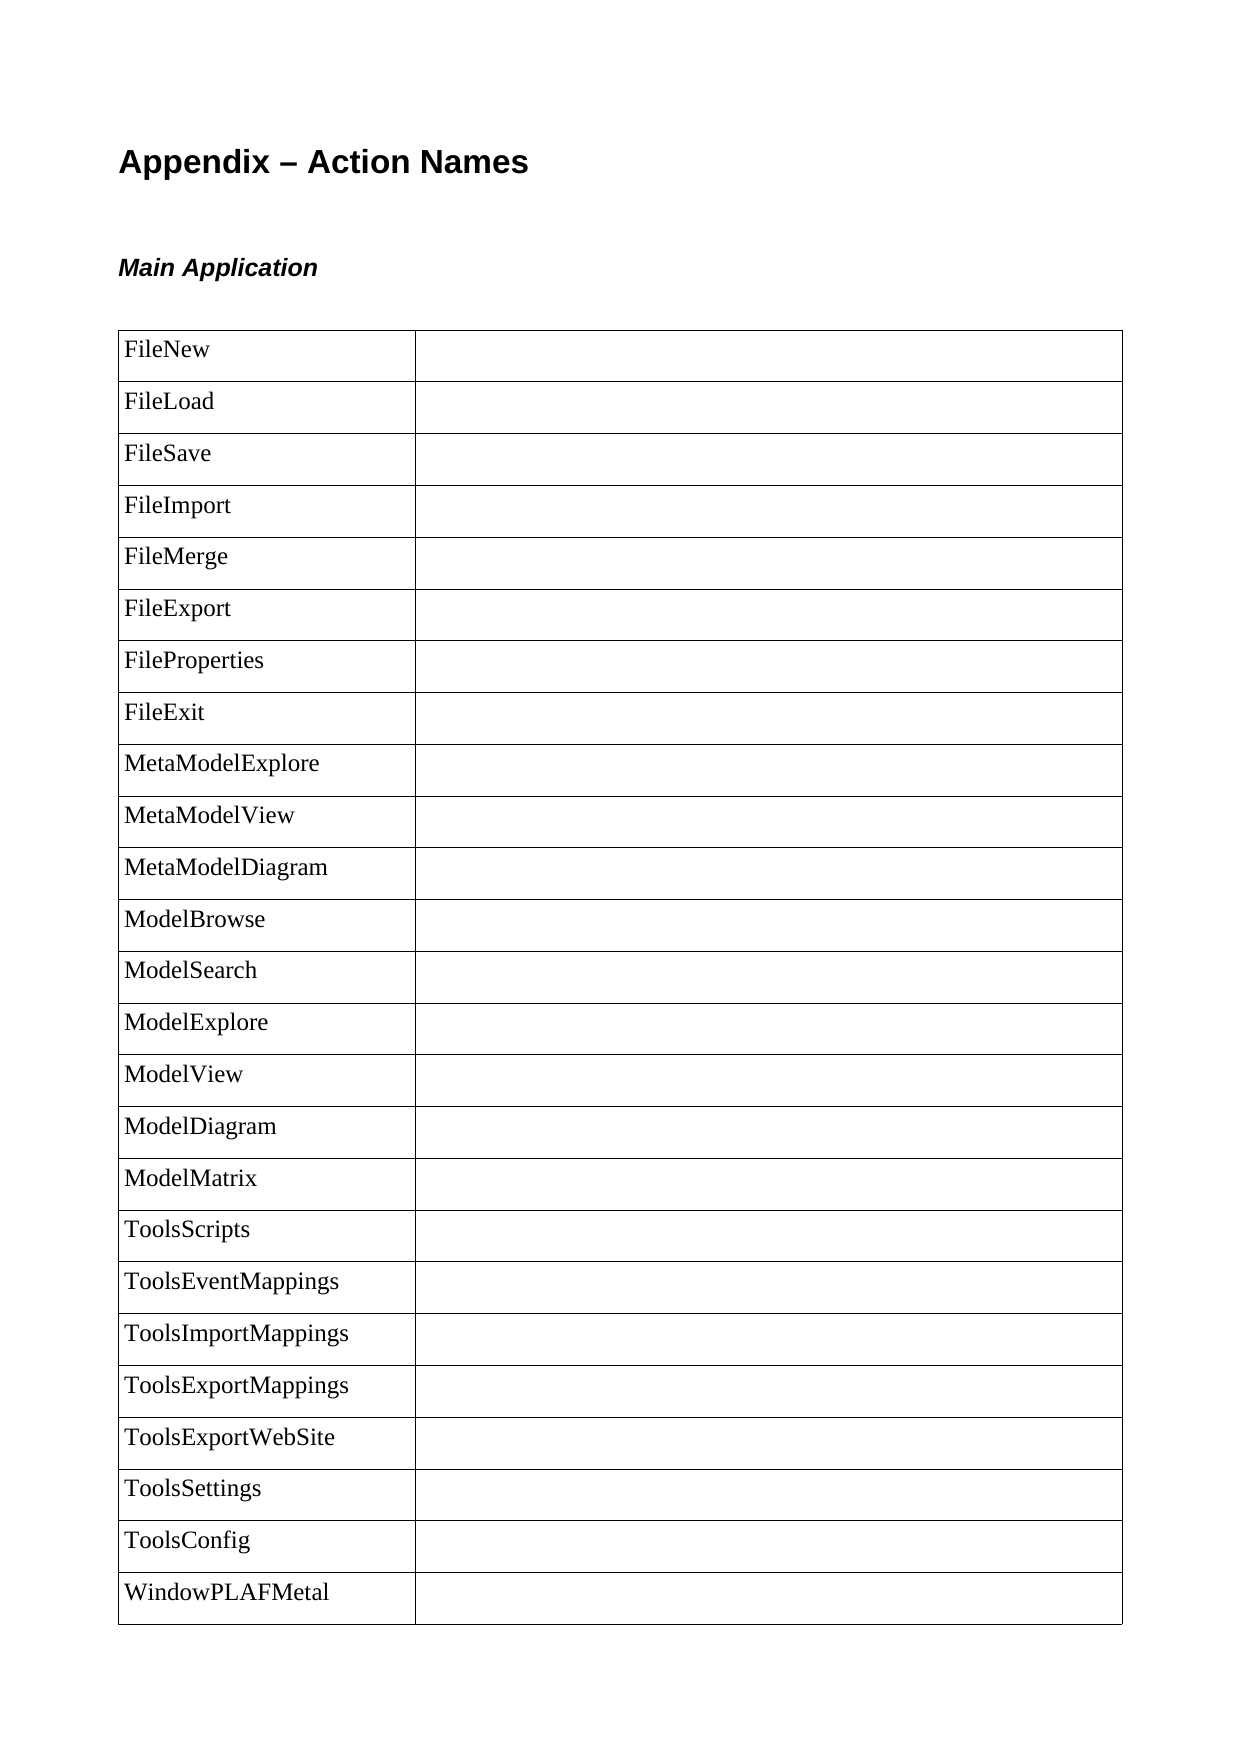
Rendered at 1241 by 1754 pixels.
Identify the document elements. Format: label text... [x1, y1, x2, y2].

table_cell FileSave [119, 434, 415, 485]
table_cell [416, 1470, 1122, 1520]
subtitle Main Application [118, 253, 1122, 281]
table_cell ModelBrowse [119, 900, 415, 951]
table_cell [416, 693, 1122, 744]
table_cell ModelDiagram [119, 1107, 415, 1158]
table_cell ToolsConfig [119, 1521, 415, 1572]
table_cell FileLoad [119, 382, 415, 433]
table_cell [416, 434, 1122, 485]
table_cell ToolsExportWebSite [119, 1418, 415, 1468]
table_cell [416, 1366, 1122, 1417]
table_cell ModelMatrix [119, 1159, 415, 1210]
table_cell [416, 1055, 1122, 1106]
table_cell [416, 1521, 1122, 1572]
table_cell ModelView [119, 1055, 415, 1106]
table_cell [416, 848, 1122, 899]
table_cell ToolsEventMappings [119, 1262, 415, 1313]
table_cell [416, 1314, 1122, 1365]
table_cell [416, 1573, 1122, 1624]
table_cell ToolsExportMappings [119, 1366, 415, 1417]
table_cell [416, 1418, 1122, 1468]
table_header FileNew [119, 331, 415, 381]
table_cell [416, 1262, 1122, 1313]
table_cell [416, 1004, 1122, 1054]
table_cell [416, 745, 1122, 796]
table_cell MetaModelDiagram [119, 848, 415, 899]
table_cell [416, 590, 1122, 640]
table_cell [416, 952, 1122, 1003]
table_cell [416, 797, 1122, 847]
table_cell [416, 900, 1122, 951]
table_cell FileExit [119, 693, 415, 744]
table_cell [416, 538, 1122, 588]
subtitle Appendix – Action Names [118, 143, 1122, 180]
table_cell [416, 382, 1122, 433]
table_cell ToolsSettings [119, 1470, 415, 1520]
table_cell FileExport [119, 590, 415, 640]
table_cell [416, 641, 1122, 692]
table_cell [416, 1159, 1122, 1210]
table_cell [416, 486, 1122, 537]
table_cell [416, 1107, 1122, 1158]
table_cell FileProperties [119, 641, 415, 692]
table_cell FileImport [119, 486, 415, 537]
table_cell ModelSearch [119, 952, 415, 1003]
table_cell ToolsScripts [119, 1211, 415, 1261]
table_cell WindowPLAFMetal [119, 1573, 415, 1624]
table_cell ToolsImportMappings [119, 1314, 415, 1365]
table_cell [416, 1211, 1122, 1261]
table_header [416, 331, 1122, 381]
table_cell FileMerge [119, 538, 415, 588]
table_cell ModelExplore [119, 1004, 415, 1054]
table_cell MetaModelExplore [119, 745, 415, 796]
table_cell MetaModelView [119, 797, 415, 847]
